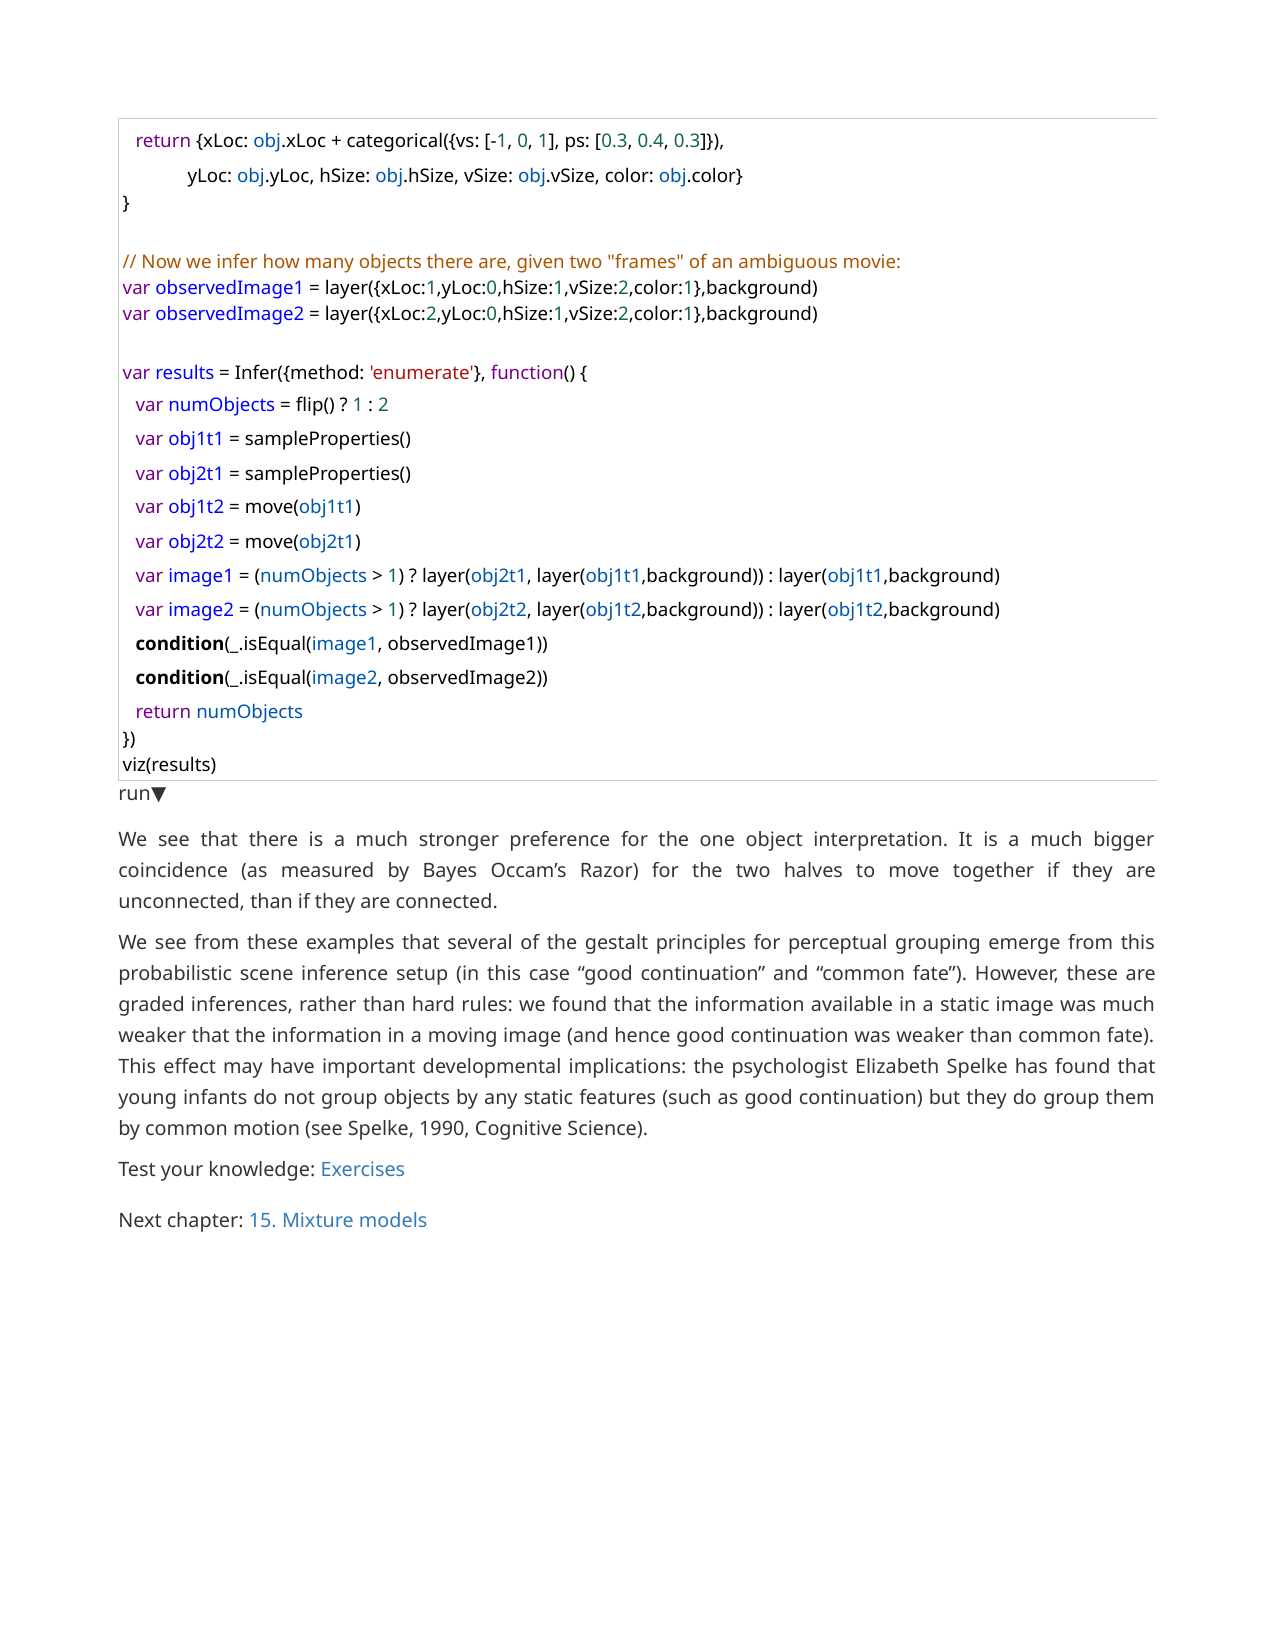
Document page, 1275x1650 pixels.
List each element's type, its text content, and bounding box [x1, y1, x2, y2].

text Next chapter: 15. Mixture models [118, 1197, 1157, 1236]
text return numObjects [119, 688, 1157, 723]
text // Now we infer how many objects there are, given two "frames" of an ambiguous movie: [119, 246, 1157, 271]
text var obj1t2 = move(obj1t1) [119, 484, 1157, 518]
text We see from these examples that several of the gestalt principles for perceptual grouping emerge from this probabilistic scene inference setup (in this case “good continuation” and “common fate”). However, these are graded inferences, rather than hard rules: we found that the information available in a static image was much weaker that the information in a moving image (and hence good continuation was weaker than common fate). This effect may have important developmental implications: the psychologist Elizabeth Spelke has found that young infants do not group objects by any static features (such as good continuation) but they do group them by common motion (see Spelke, 1990, Cognitive Science). [118, 928, 1157, 1141]
text var image2 = (numObjects > 1) ? layer(obj2t2, layer(obj1t2,background)) : layer(obj1t2,background) [119, 586, 1157, 620]
text var obj1t1 = sampleProperties() [119, 416, 1157, 450]
text condition(_.isEqual(image2, observedImage2)) [119, 654, 1157, 688]
text var obj2t2 = move(obj2t1) [119, 518, 1157, 552]
text viz(results) [119, 748, 1157, 780]
text Test your knowledge: Exercises [118, 1155, 1157, 1182]
text var numObjects = flip() ? 1 : 2 [119, 382, 1157, 416]
text } [119, 186, 1157, 212]
text var obj2t1 = sampleProperties() [119, 450, 1157, 484]
text return {xLoc: obj.xLoc + categorical({vs: [-1, 0, 1], ps: [0.3, 0.4, 0.3]}), [119, 119, 1157, 152]
text yLoc: obj.yLoc, hSize: obj.hSize, vSize: obj.vSize, color: obj.color} [119, 152, 1157, 186]
text We see that there is a much stronger preference for the one object interpretation. It is a much bigger coincidence (as measured by Bayes Occam’s Razor) for the two halves to move together if they are unconnected, than if they are connected. [118, 825, 1157, 914]
text run▼ [118, 781, 1157, 807]
text var results = Infer({method: 'enumerate'}, function() { [119, 356, 1157, 382]
text var observedImage1 = layer({xLoc:1,yLoc:0,hSize:1,vSize:2,color:1},background) [119, 271, 1157, 297]
text ​ [119, 322, 1157, 356]
text }) [119, 723, 1157, 748]
text condition(_.isEqual(image1, observedImage1)) [119, 620, 1157, 654]
text ​ [119, 212, 1157, 246]
text var observedImage2 = layer({xLoc:2,yLoc:0,hSize:1,vSize:2,color:1},background) [119, 297, 1157, 322]
text var image1 = (numObjects > 1) ? layer(obj2t1, layer(obj1t1,background)) : layer(obj1t1,background) [119, 552, 1157, 586]
